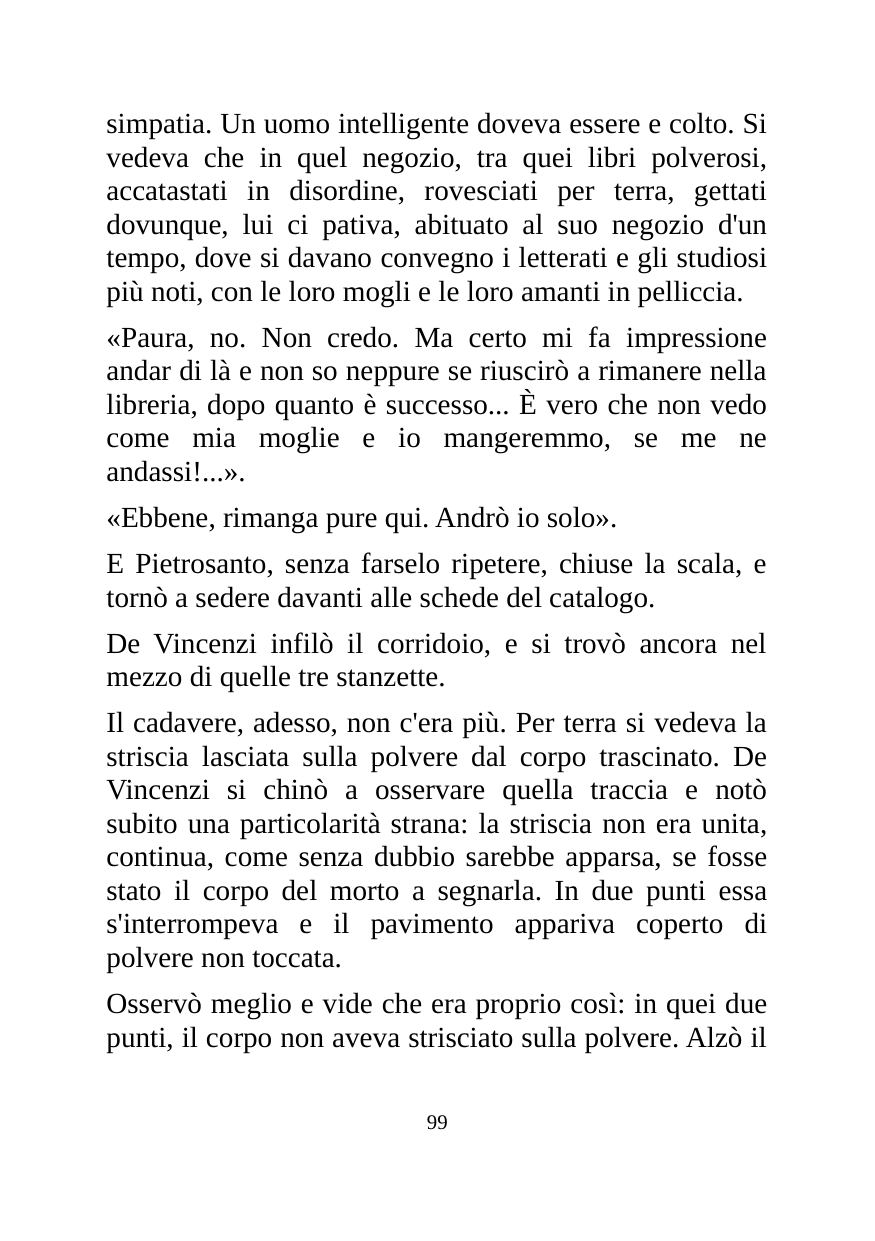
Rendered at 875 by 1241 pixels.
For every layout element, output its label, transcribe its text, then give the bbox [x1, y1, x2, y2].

text E Pietrosanto, senza farselo ripetere, chiuse la scala, e tornò a sedere davanti alle schede del catalogo. [106, 546, 768, 613]
text De Vincenzi infilò il corridoio, e si trovò ancora nel mezzo di quelle tre stanzette. [106, 626, 768, 693]
text simpatia. Un uomo intelligente doveva essere e colto. Si vedeva che in quel negozio, tra quei libri polverosi, accatastati in disordine, rovesciati per terra, gettati dovunque, lui ci pativa, abituato al suo negozio d'un tempo, dove si davano convegno i letterati e gli studiosi più noti, con le loro mogli e le loro amanti in pelliccia. [106, 106, 768, 307]
text «Paura, no. Non credo. Ma certo mi fa impressione andar di là e non so neppure se riuscirò a rimanere nella libreria, dopo quanto è successo... È vero che non vedo come mia moglie e io mangeremmo, se me ne andassi!...». [106, 320, 768, 488]
text Osservò meglio e vide che era proprio così: in quei due punti, il corpo non aveva strisciato sulla polvere. Alzò il [106, 986, 768, 1053]
text Il cadavere, adesso, non c'era più. Per terra si vedeva la striscia lasciata sulla polvere dal corpo trascinato. De Vincenzi si chinò a osservare quella traccia e notò subito una particolarità strana: la striscia non era unita, continua, come senza dubbio sarebbe apparsa, se fosse stato il corpo del morto a segnarla. In due punti essa s'interrompeva e il pavimento appariva coperto di polvere non toccata. [106, 705, 768, 974]
text «Ebbene, rimanga pure qui. Andrò io solo». [106, 500, 768, 534]
